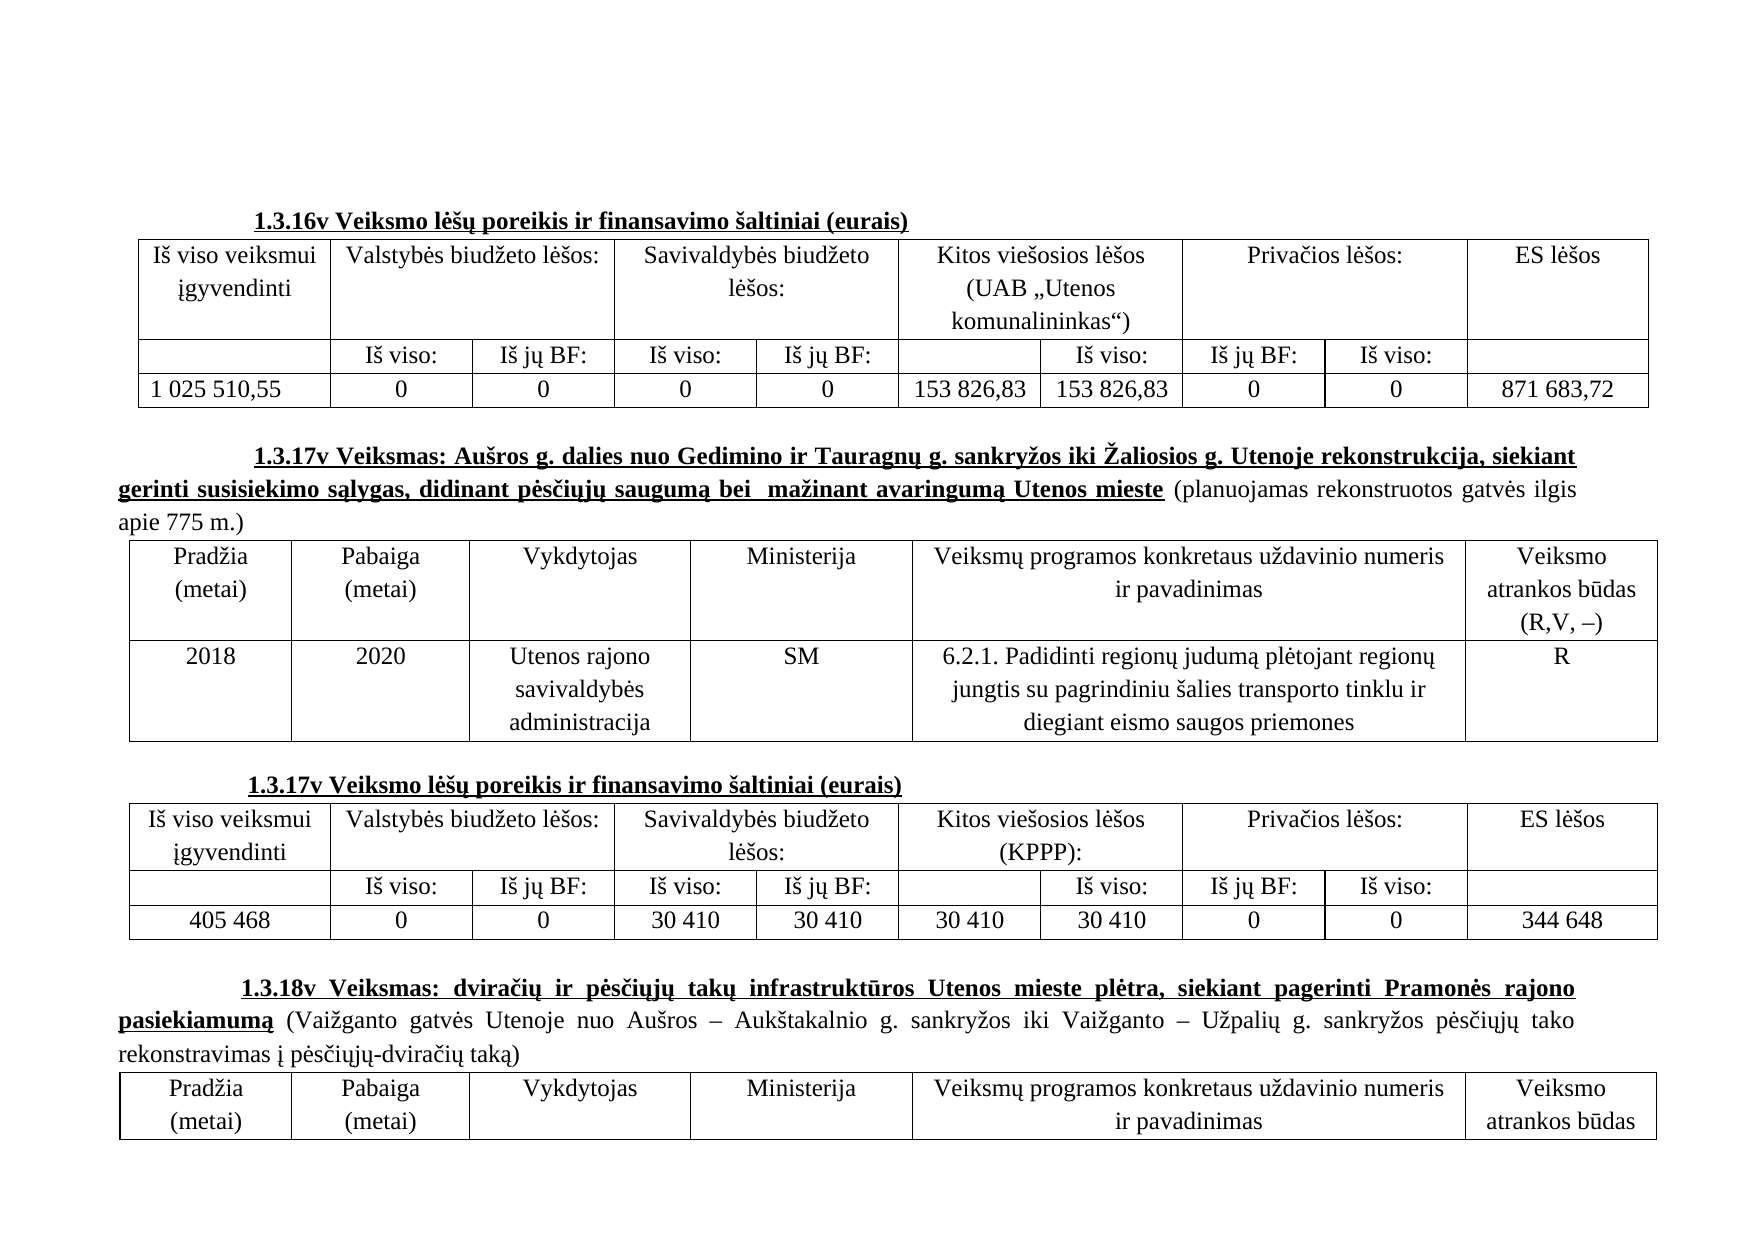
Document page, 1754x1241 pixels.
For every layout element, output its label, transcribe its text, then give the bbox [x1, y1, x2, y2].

table_cell [899, 340, 1040, 373]
table_cell 0 [1183, 906, 1324, 938]
table_cell Iš viso: [331, 871, 472, 904]
table_cell Utenos rajono savivaldybės administracija [470, 641, 690, 741]
table_header Veiksmo atrankos būdas [1466, 1073, 1656, 1139]
table_cell 30 410 [757, 906, 898, 938]
table_header ES lėšos [1468, 240, 1648, 339]
table_header Veiksmų programos konkretaus uždavinio numeris ir pavadinimas [913, 1073, 1465, 1139]
table_cell 30 410 [1041, 906, 1182, 938]
table_cell Iš viso: [331, 340, 472, 373]
table_cell 1 025 510,55 [139, 374, 330, 407]
table_cell Iš jų BF: [1183, 340, 1324, 373]
table_cell 0 [1326, 906, 1467, 938]
table_header Privačios lėšos: [1183, 240, 1467, 339]
table_header Savivaldybės biudžeto lėšos: [615, 240, 898, 339]
text 1.3.17v Veiksmas: Aušros g. dalies nuo Gedimino ir Tauragnų g. sankryžos iki Žaliosios g. Utenoje rekonstrukcija, siekiant gerinti susisiekimo sąlygas, didinant pėsčiųjų saugumą bei mažinant avaringumą Utenos mieste (planuojamas rekonstruotos gatvės ilgis apie 775 m.) [118, 441, 1577, 536]
table_cell [899, 871, 1040, 904]
table_cell 0 [331, 906, 472, 938]
table_header Pradžia (metai) [130, 541, 291, 640]
table_cell Iš jų BF: [1183, 871, 1324, 904]
text 1.3.17v Veiksmo lėšų poreikis ir finansavimo šaltiniai (eurais) [118, 770, 1577, 799]
table_cell Iš viso: [615, 340, 756, 373]
table_cell Iš jų BF: [473, 340, 614, 373]
table_cell Iš viso: [1041, 871, 1182, 904]
table_cell 2020 [292, 641, 469, 741]
table_cell 0 [757, 374, 898, 407]
table_header Pabaiga (metai) [292, 541, 469, 640]
table_cell Iš viso: [1326, 340, 1467, 373]
text 1.3.16v Veiksmo lėšų poreikis ir finansavimo šaltiniai (eurais) [118, 206, 1577, 235]
table_header Ministerija [691, 1073, 912, 1139]
table_header Pabaiga (metai) [292, 1073, 469, 1139]
table_cell Iš viso: [1041, 340, 1182, 373]
table_cell [139, 340, 330, 373]
table_cell [1468, 871, 1657, 904]
table_cell 344 648 [1468, 906, 1657, 938]
table_cell 6.2.1. Padidinti regionų judumą plėtojant regionų jungtis su pagrindiniu šalies transporto tinklu ir diegiant eismo saugos priemones [913, 641, 1465, 741]
table_header Valstybės biudžeto lėšos: [331, 240, 614, 339]
table_header Savivaldybės biudžeto lėšos: [615, 804, 898, 870]
table_cell [1468, 340, 1648, 373]
table_cell R [1466, 641, 1657, 741]
table_cell SM [691, 641, 912, 741]
table_cell Iš viso: [1326, 871, 1467, 904]
table_header Pradžia (metai) [121, 1073, 291, 1139]
table_header Kitos viešosios lėšos (KPPP): [899, 804, 1182, 870]
table_header Privačios lėšos: [1183, 804, 1467, 870]
table_cell 0 [615, 374, 756, 407]
table_header ES lėšos [1468, 804, 1657, 870]
table_cell 0 [331, 374, 472, 407]
table_cell 405 468 [130, 906, 330, 938]
table_header Ministerija [691, 541, 912, 640]
table_header Iš viso veiksmui įgyvendinti [139, 240, 330, 339]
table_cell 0 [1326, 374, 1467, 407]
table_header Kitos viešosios lėšos (UAB „Utenos komunalininkas“) [899, 240, 1182, 339]
table_cell 153 826,83 [1041, 374, 1182, 407]
table_header Veiksmų programos konkretaus uždavinio numeris ir pavadinimas [913, 541, 1465, 640]
table_cell Iš jų BF: [473, 871, 614, 904]
table_cell Iš jų BF: [757, 340, 898, 373]
table_cell Iš jų BF: [757, 871, 898, 904]
table_cell Iš viso: [615, 871, 756, 904]
table_header Vykdytojas [470, 541, 690, 640]
table_cell 153 826,83 [899, 374, 1040, 407]
table_cell 0 [473, 374, 614, 407]
table_cell 2018 [130, 641, 291, 741]
table_cell 0 [1183, 374, 1324, 407]
table_header Veiksmo atrankos būdas (R,V, –) [1466, 541, 1657, 640]
table_header Iš viso veiksmui įgyvendinti [130, 804, 330, 870]
table_cell 30 410 [615, 906, 756, 938]
table_cell 30 410 [899, 906, 1040, 938]
text 1.3.18v Veiksmas: dviračių ir pėsčiųjų takų infrastruktūros Utenos mieste plėtra, siekiant pagerinti Pramonės rajono pasiekiamumą (Vaižganto gatvės Utenoje nuo Aušros – Aukštakalnio g. sankryžos iki Vaižganto – Užpalių g. sankryžos pėsčiųjų tako rekonstravimas į pėsčiųjų-dviračių taką) [118, 973, 1577, 1067]
table_cell 871 683,72 [1468, 374, 1648, 407]
table_header Valstybės biudžeto lėšos: [331, 804, 614, 870]
table_cell 0 [473, 906, 614, 938]
table_cell [130, 871, 330, 904]
table_header Vykdytojas [470, 1073, 690, 1139]
